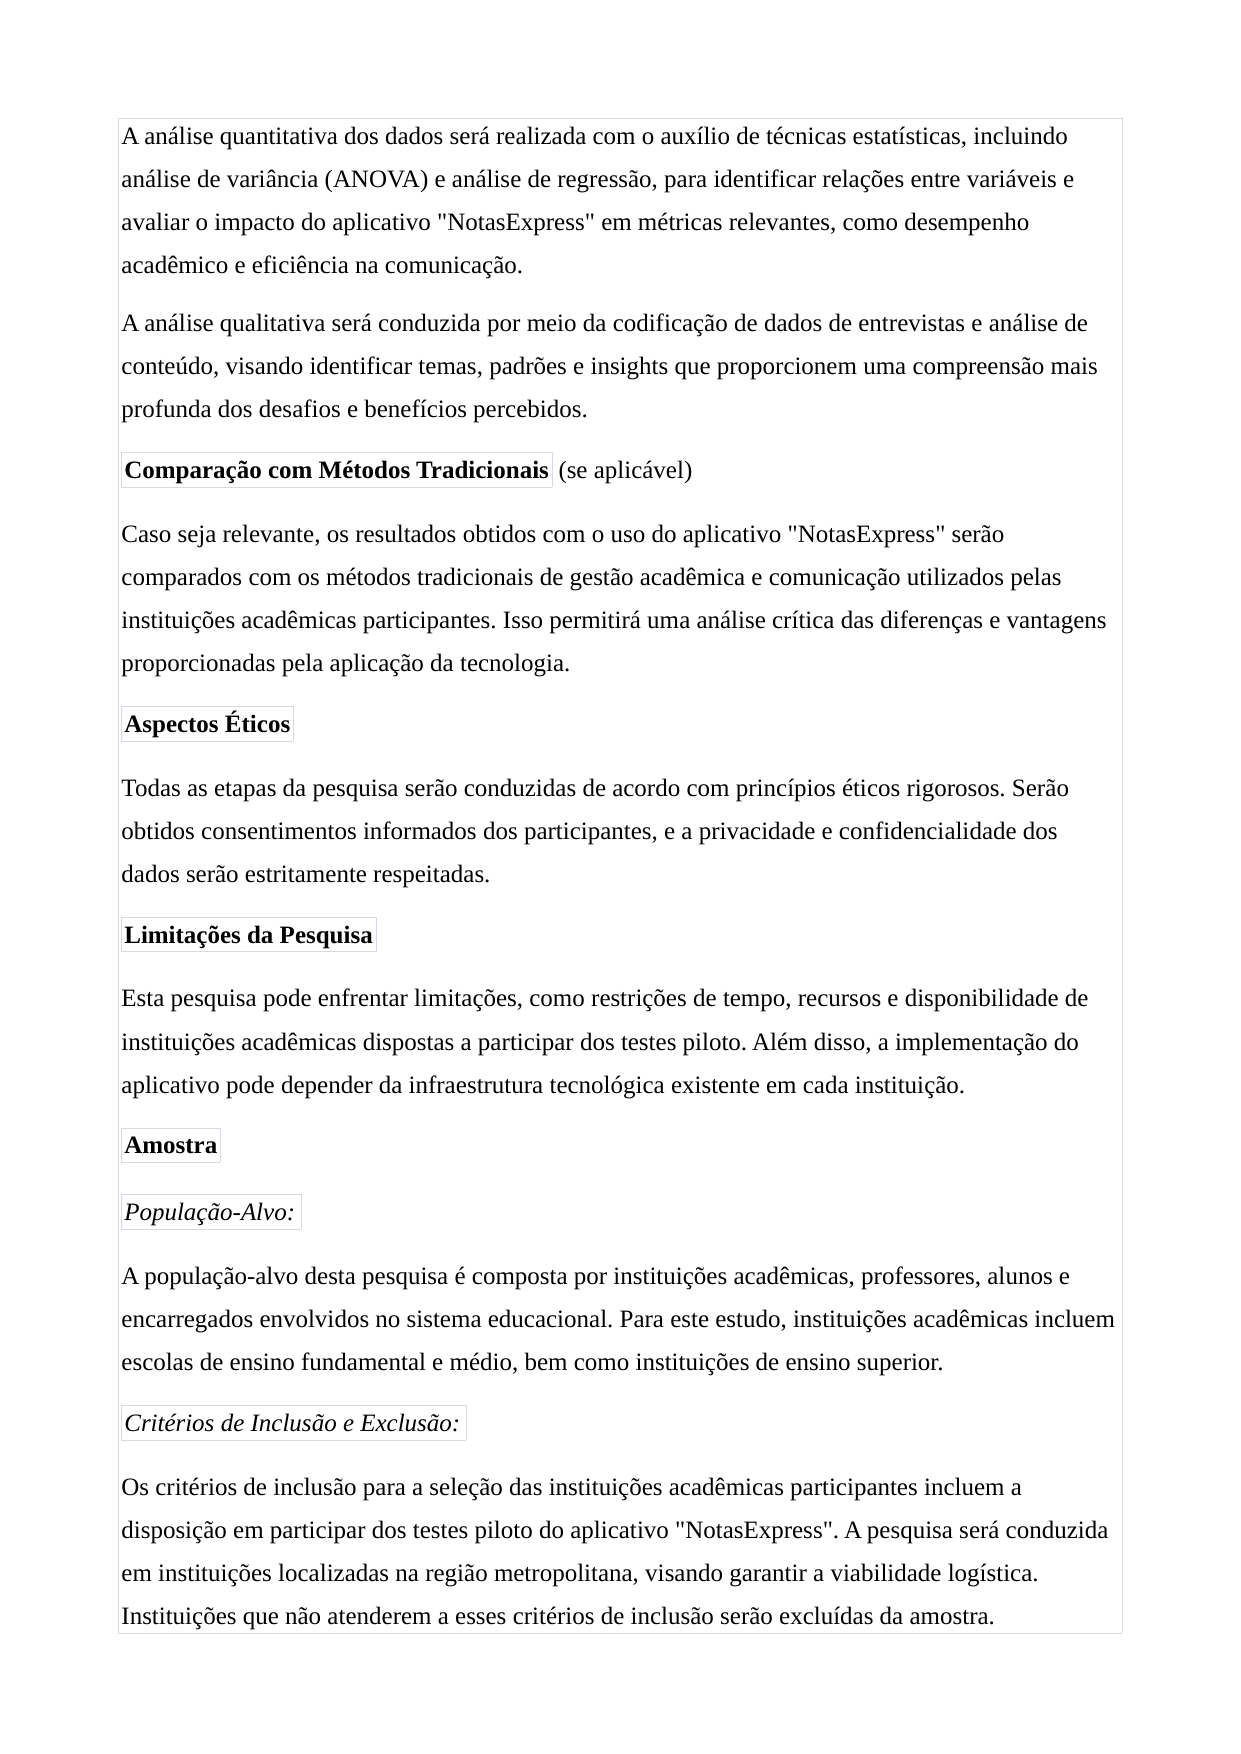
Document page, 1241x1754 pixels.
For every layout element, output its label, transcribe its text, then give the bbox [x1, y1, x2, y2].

text A população-alvo desta pesquisa é composta por instituições acadêmicas, professores, alunos e encarregados envolvidos no sistema educacional. Para este estudo, instituições acadêmicas incluem escolas de ensino fundamental e médio, bem como instituições de ensino superior. [119, 1258, 1122, 1376]
text Os critérios de inclusão para a seleção das instituições acadêmicas participantes incluem a disposição em participar dos testes piloto do aplicativo "NotasExpress". A pesquisa será conduzida em instituições localizadas na região metropolitana, visando garantir a viabilidade logística. Instituições que não atenderem a esses critérios de inclusão serão excluídas da amostra. [119, 1469, 1122, 1633]
text Todas as etapas da pesquisa serão conduzidas de acordo com princípios éticos rigorosos. Serão obtidos consentimentos informados dos participantes, e a privacidade e confidencialidade dos dados serão estritamente respeitadas. [119, 770, 1122, 888]
text Critérios de Inclusão e Exclusão: [119, 1402, 1122, 1440]
text Amostra [119, 1124, 1122, 1162]
text Esta pesquisa pode enfrentar limitações, como restrições de tempo, recursos e disponibilidade de instituições acadêmicas dispostas a participar dos testes piloto. Além disso, a implementação do aplicativo pode depender da infraestrutura tecnológica existente em cada instituição. [119, 981, 1122, 1098]
text A análise qualitativa será conduzida por meio da codificação de dados de entrevistas e análise de conteúdo, visando identificar temas, padrões e insights que proporcionem uma compreensão mais profunda dos desafios e benefícios percebidos. [119, 305, 1122, 423]
text Comparação com Métodos Tradicionais (se aplicável) [119, 449, 1122, 487]
text População-Alvo: [119, 1191, 1122, 1229]
text A análise quantitativa dos dados será realizada com o auxílio de técnicas estatísticas, incluindo análise de variância (ANOVA) e análise de regressão, para identificar relações entre variáveis e avaliar o impacto do aplicativo "NotasExpress" em métricas relevantes, como desempenho acadêmico e eficiência na comunicação. [119, 119, 1122, 279]
text Aspectos Éticos [119, 703, 1122, 741]
text Limitações da Pesquisa [119, 914, 1122, 952]
text Caso seja relevante, os resultados obtidos com o uso do aplicativo "NotasExpress" serão comparados com os métodos tradicionais de gestão acadêmica e comunicação utilizados pelas instituições acadêmicas participantes. Isso permitirá uma análise crítica das diferenças e vantagens proporcionadas pela aplicação da tecnologia. [119, 516, 1122, 677]
